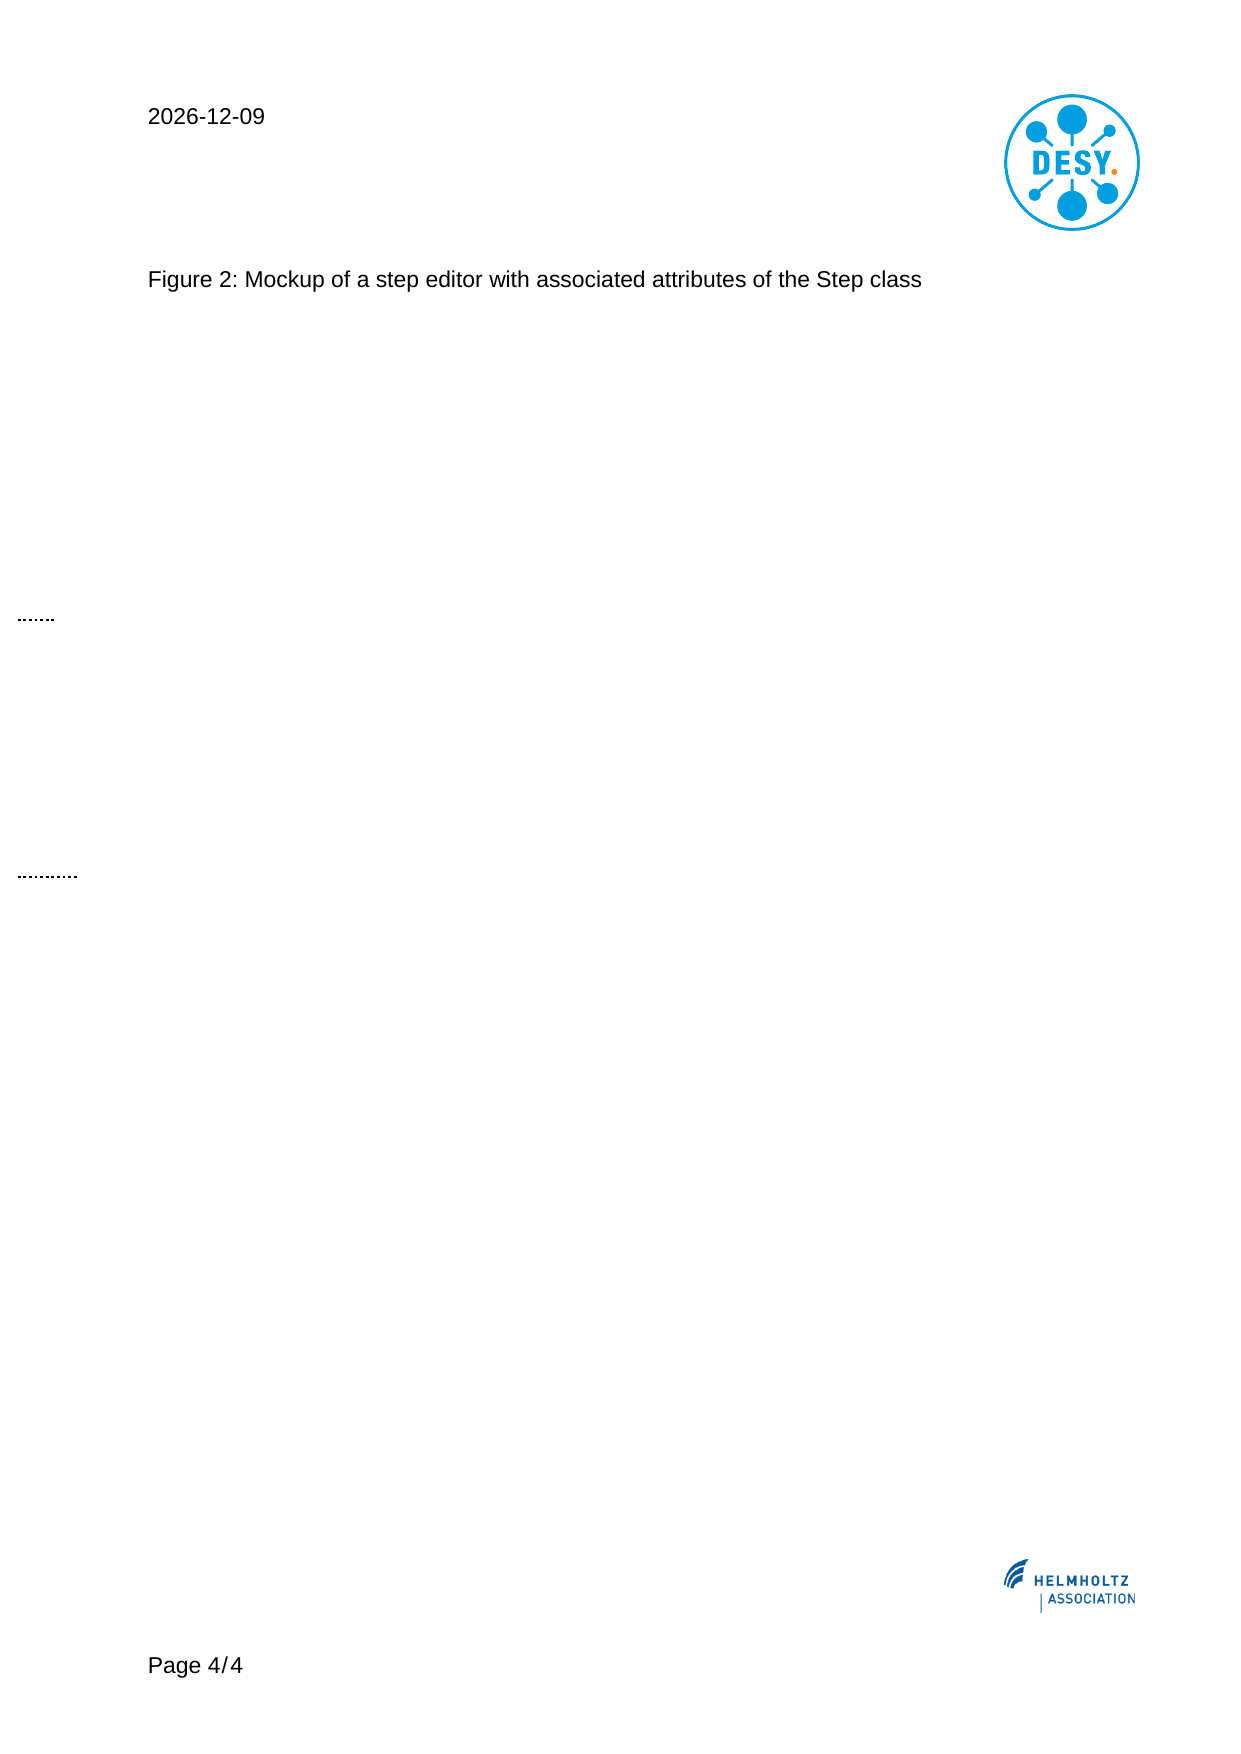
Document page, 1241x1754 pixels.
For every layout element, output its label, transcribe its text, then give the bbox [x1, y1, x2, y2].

text Figure 2: Mockup of a step editor with associated attributes of the Step class [148, 266, 974, 292]
